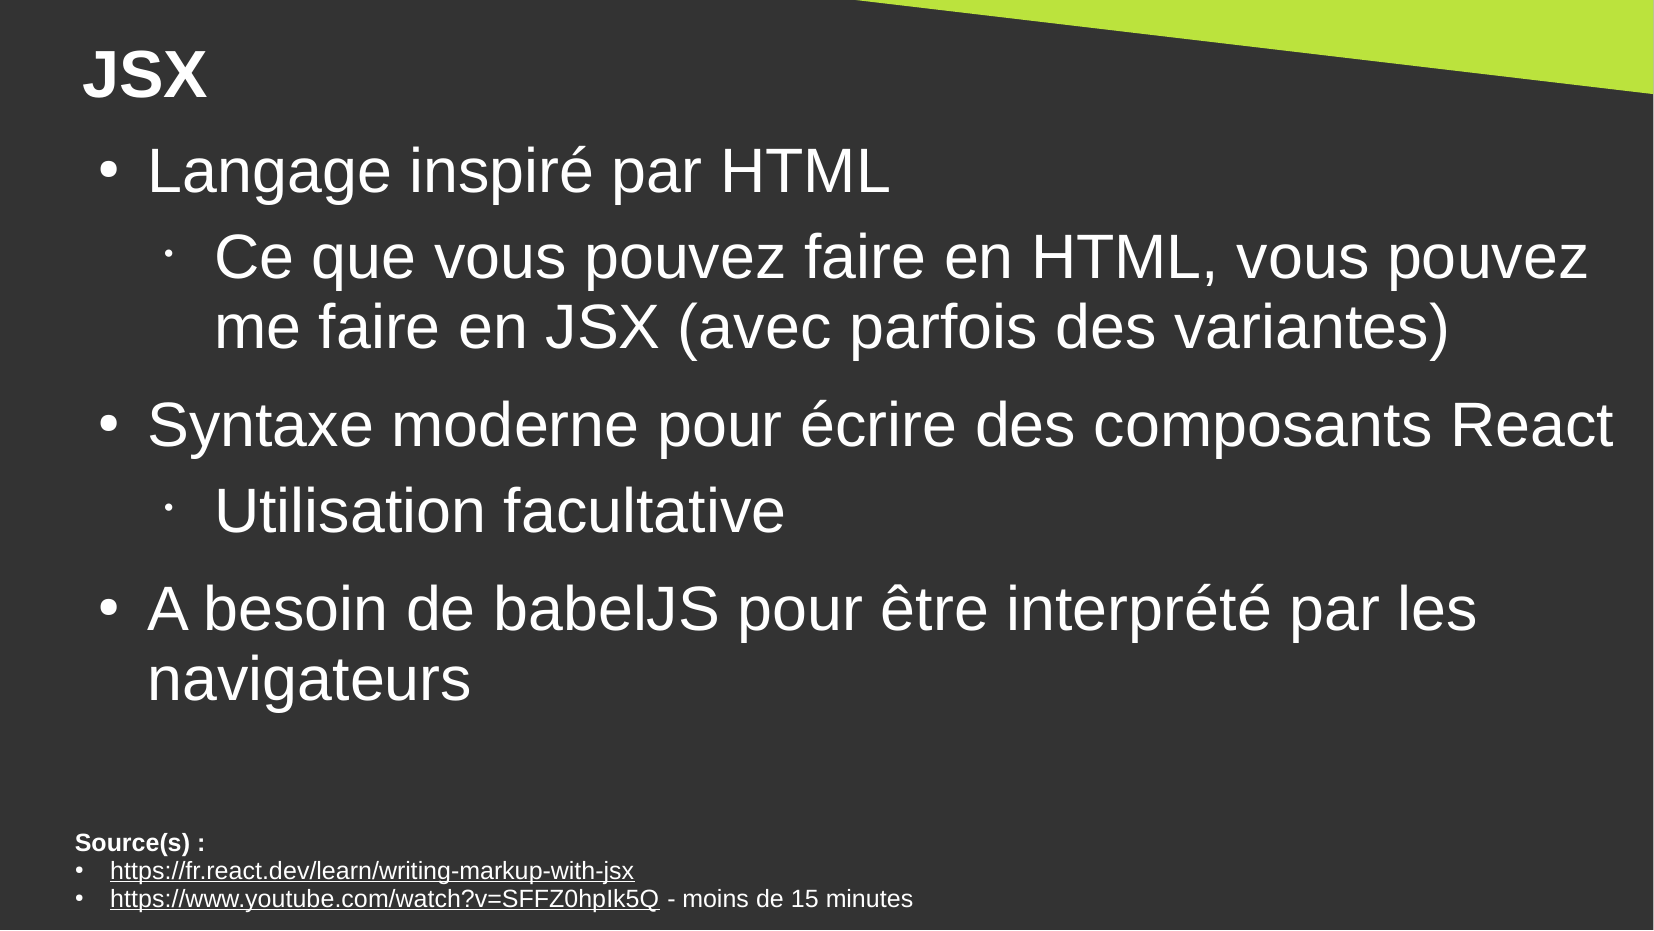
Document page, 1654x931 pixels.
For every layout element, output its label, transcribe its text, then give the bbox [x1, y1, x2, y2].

list Langage inspiré par HTML Ce que vous pouvez faire en HTML, vous pouvez me faire en JSX (avec parfois des variantes) Syntaxe moderne pour écrire des composants React Utilisation facultative A besoin de babelJS pour être interprété par les navigateurs [80, 135, 1620, 777]
text_box [855, 0, 1654, 95]
text_box Source(s) : https://fr.react.dev/learn/writing-markup-with-jsx https://www.youtube.com/watch?v=SFFZ0hpIk5Q - moins de 15 minutes [60, 821, 1546, 921]
title JSX [82, 37, 1571, 112]
